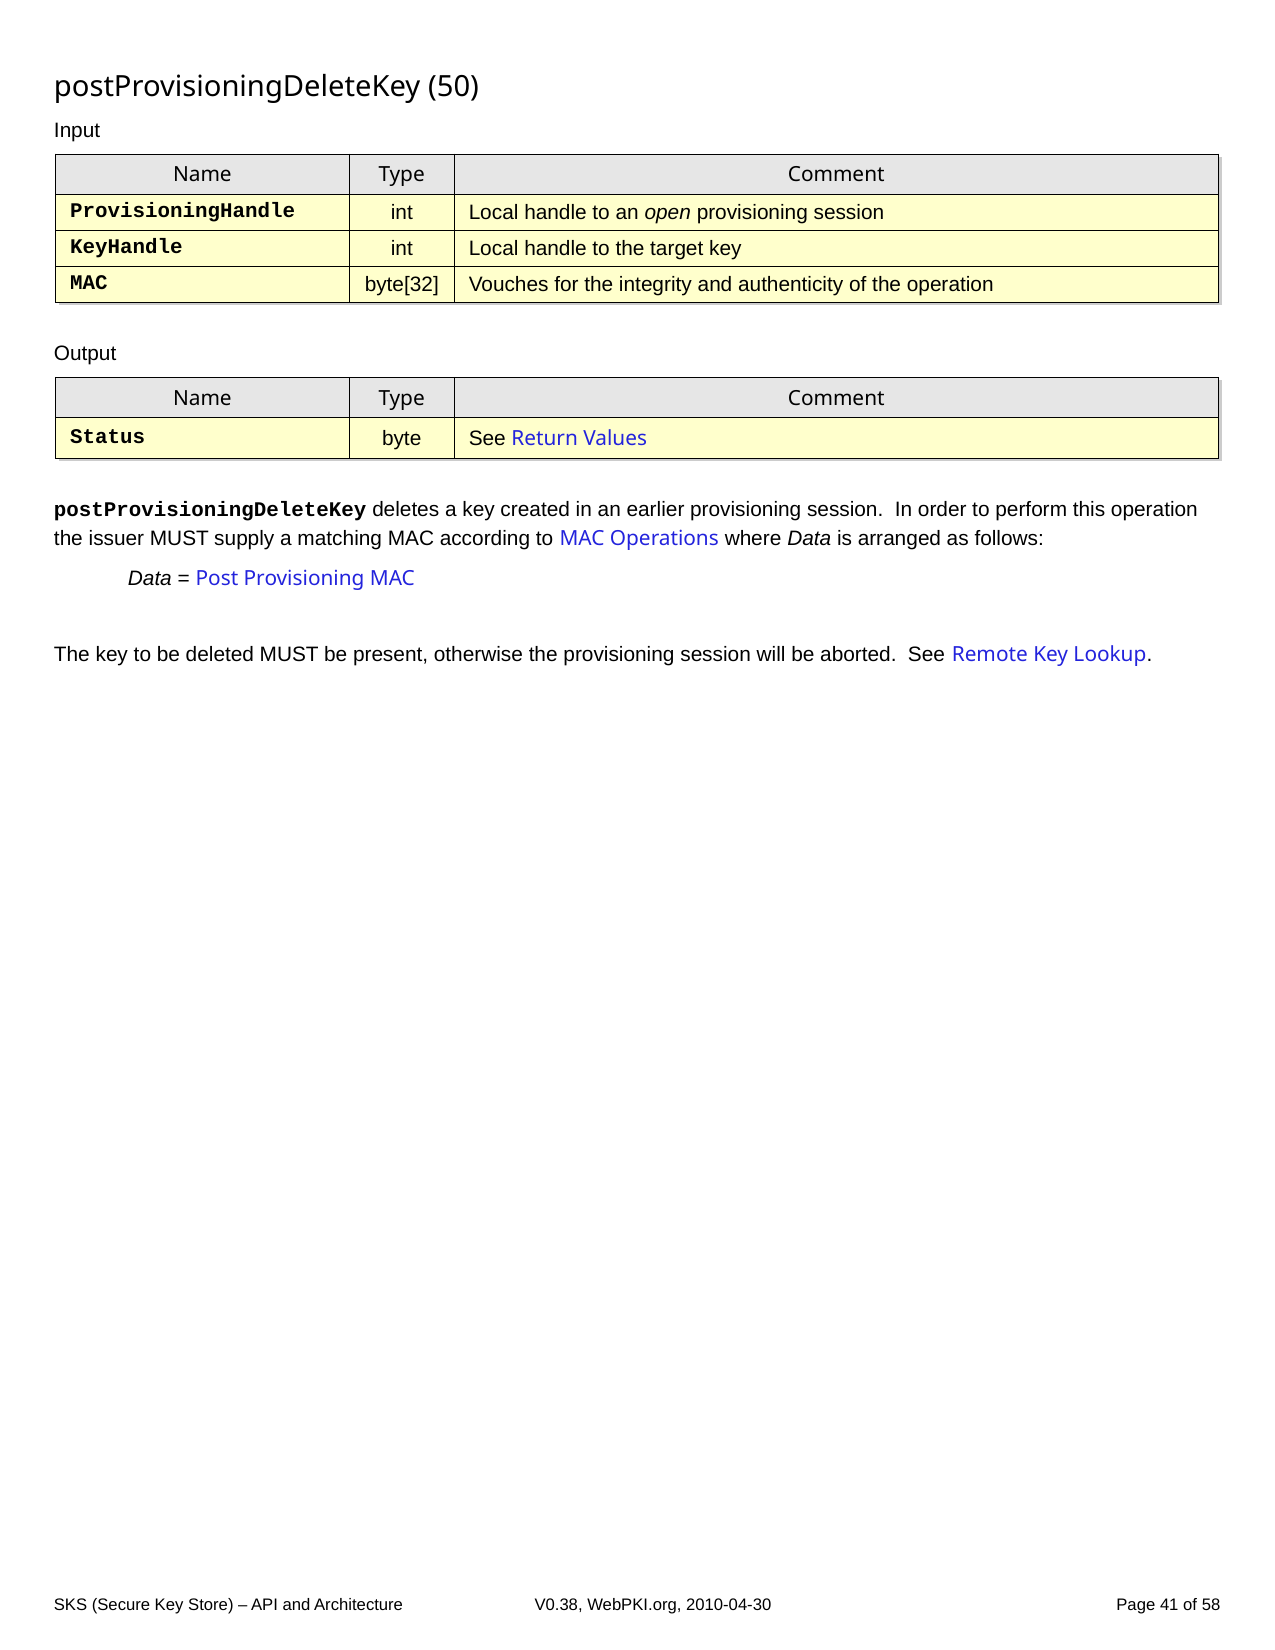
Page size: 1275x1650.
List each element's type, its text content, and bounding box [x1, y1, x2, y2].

subtitle postProvisioningDeleteKey (50) [54, 66, 1221, 105]
table_header Comment [455, 155, 1218, 194]
table_cell See Return Values [455, 418, 1218, 458]
text Data = Post Provisioning MAC [54, 563, 1221, 592]
table_cell byte [350, 418, 454, 458]
table_header Name [56, 378, 349, 417]
table_cell Local handle to an open provisioning session [455, 195, 1218, 230]
table_cell MAC [56, 267, 349, 302]
table_cell ProvisioningHandle [56, 195, 349, 230]
text Input [54, 118, 1221, 142]
table_cell int [350, 231, 454, 266]
text The key to be deleted MUST be present, otherwise the provisioning session will be aborted. See Remote Key Lookup. [54, 639, 1221, 667]
text postProvisioningDeleteKey deletes a key created in an earlier provisioning session. In order to perform this operation the issuer MUST supply a matching MAC according to MAC Operations where Data is arranged as follows: [54, 497, 1221, 551]
table_header Comment [455, 378, 1218, 417]
table_header Name [56, 155, 349, 194]
table_header Type [350, 378, 454, 417]
table_cell Vouches for the integrity and authenticity of the operation [455, 267, 1218, 302]
table_cell byte⁮[32] [350, 267, 454, 302]
table_cell KeyHandle [56, 231, 349, 266]
table_header Type [350, 155, 454, 194]
text Output [54, 341, 1221, 365]
table_cell Status [56, 418, 349, 458]
table_cell Local handle to the target key [455, 231, 1218, 266]
table_cell int [350, 195, 454, 230]
